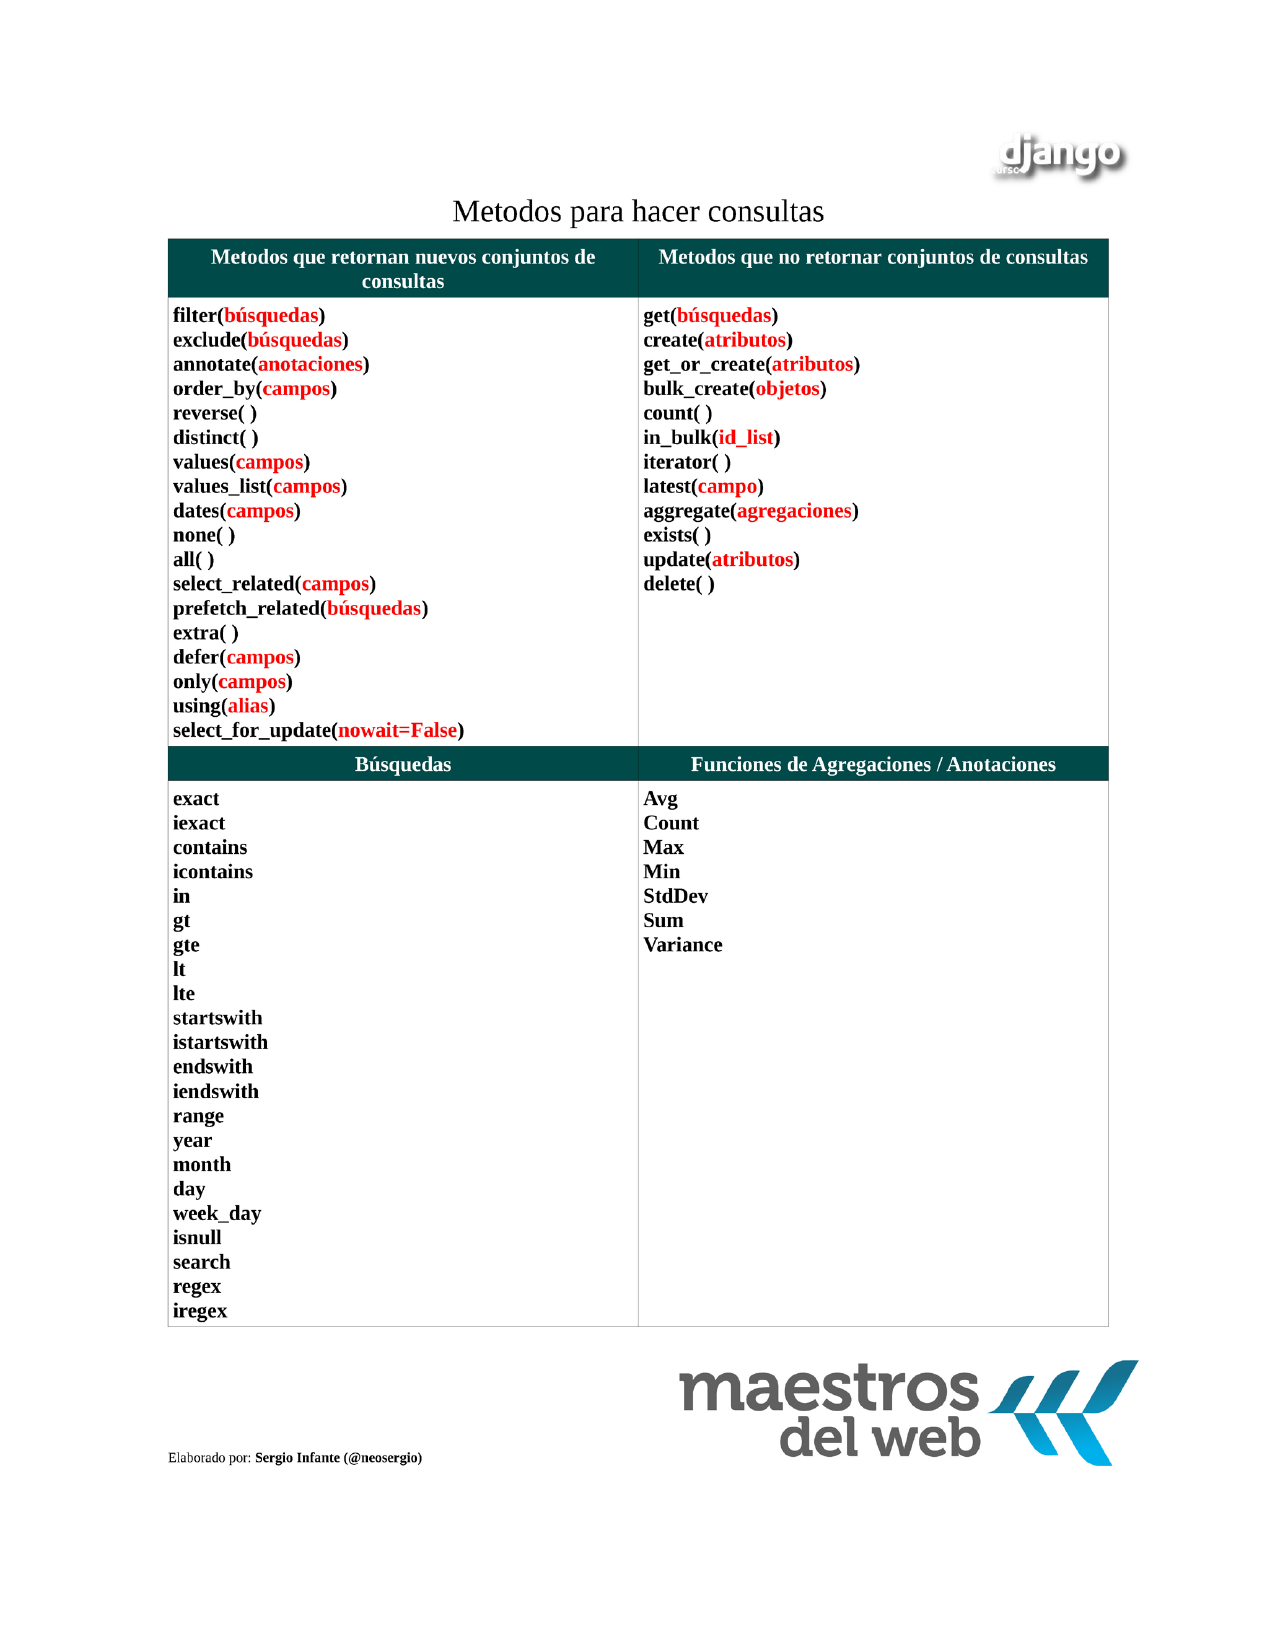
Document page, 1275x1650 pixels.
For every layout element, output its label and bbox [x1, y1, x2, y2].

picture [118, 118, 1157, 1498]
